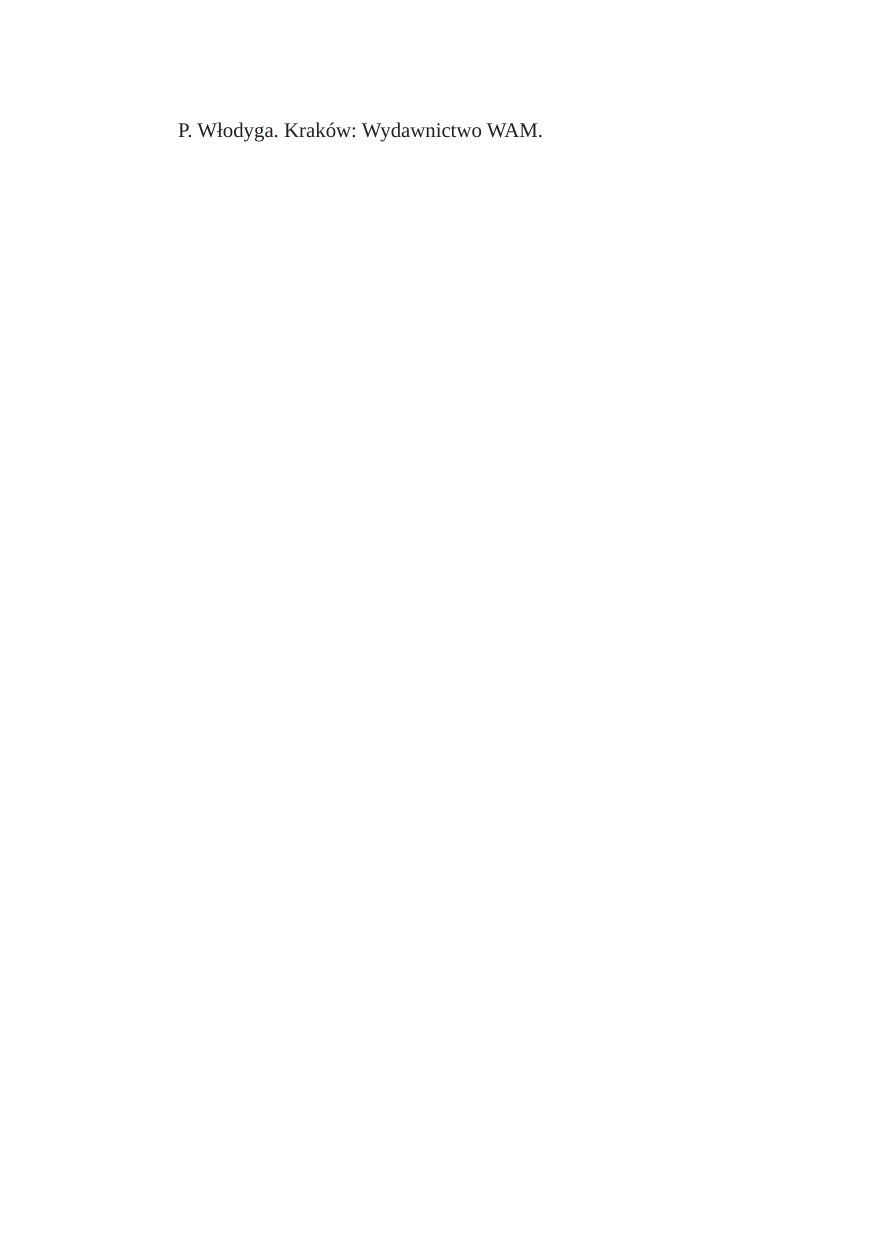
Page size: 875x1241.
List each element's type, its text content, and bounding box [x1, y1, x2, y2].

text P. Włodyga. Kraków: Wydawnictwo WAM. [178, 118, 791, 142]
